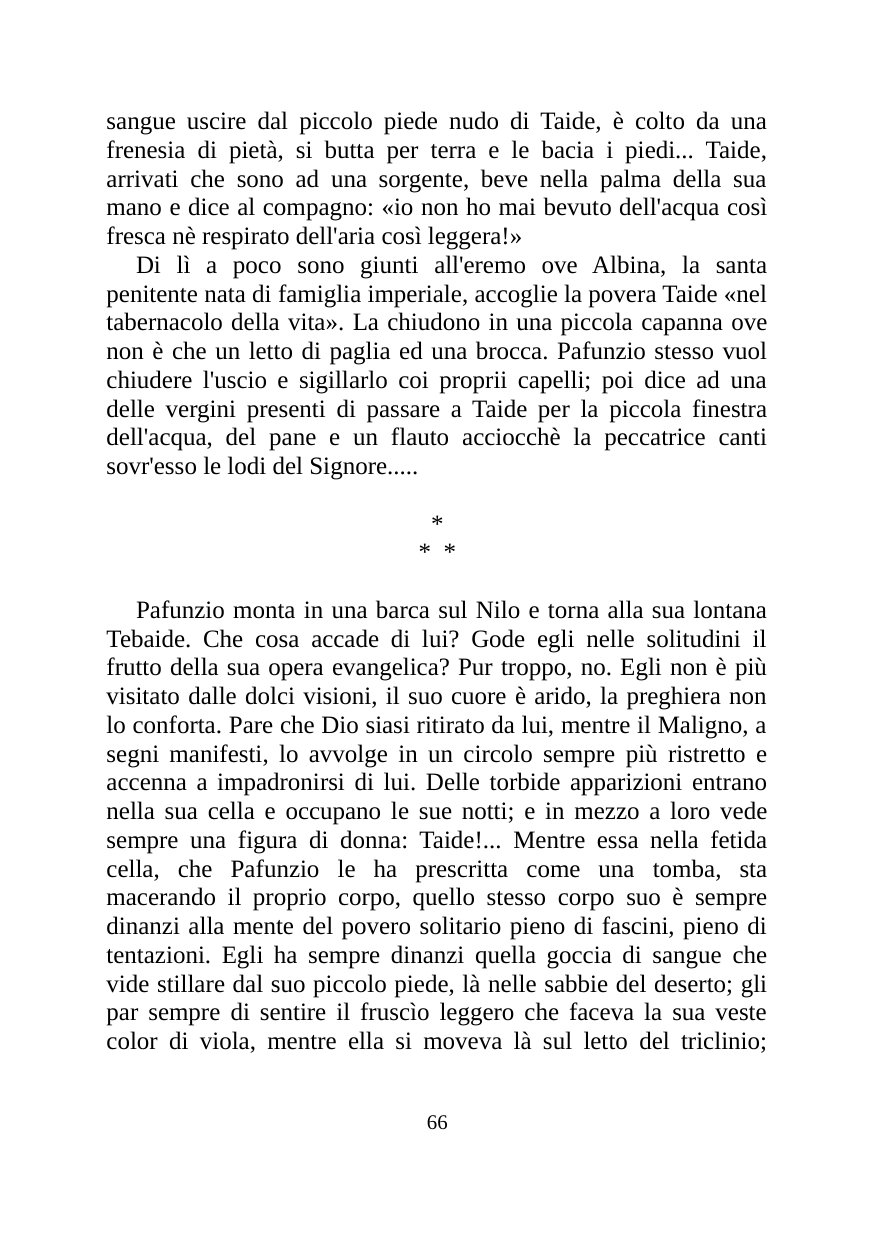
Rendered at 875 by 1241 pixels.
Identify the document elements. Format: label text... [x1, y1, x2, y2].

text Pafunzio monta in una barca sul Nilo e torna alla sua lontana Tebaide. Che cosa accade di lui? Gode egli nelle solitudini il frutto della sua opera evangelica? Pur troppo, no. Egli non è più visitato dalle dolci visioni, il suo cuore è arido, la preghiera non lo conforta. Pare che Dio siasi ritirato da lui, mentre il Maligno, a segni manifesti, lo avvolge in un circolo sempre più ristretto e accenna a impadronirsi di lui. Delle torbide apparizioni entrano nella sua cella e occupano le sue notti; e in mezzo a loro vede sempre una figura di donna: Taide!... Mentre essa nella fetida cella, che Pafunzio le ha prescritta come una tomba, sta macerando il proprio corpo, quello stesso corpo suo è sempre dinanzi alla mente del povero solitario pieno di fascini, pieno di tentazioni. Egli ha sempre dinanzi quella goccia di sangue che vide stillare dal suo piccolo piede, là nelle sabbie del deserto; gli par sempre di sentire il fruscìo leggero che faceva la sua veste color di viola, mentre ella si moveva là sul letto del triclinio; [106, 595, 768, 1055]
text * * [106, 537, 768, 566]
text sangue uscire dal piccolo piede nudo di Taide, è colto da una frenesia di pietà, si butta per terra e le bacia i piedi... Taide, arrivati che sono ad una sorgente, beve nella palma della sua mano e dice al compagno: «io non ho mai bevuto dell'acqua così fresca nè respirato dell'aria così leggera!» [106, 106, 768, 250]
text Di lì a poco sono giunti all'eremo ove Albina, la santa penitente nata di famiglia imperiale, accoglie la povera Taide «nel tabernacolo della vita». La chiudono in una piccola capanna ove non è che un letto di paglia ed una brocca. Pafunzio stesso vuol chiudere l'uscio e sigillarlo coi proprii capelli; poi dice ad una delle vergini presenti di passare a Taide per la piccola finestra dell'acqua, del pane e un flauto acciocchè la peccatrice canti sovr'esso le lodi del Signore..... [106, 250, 768, 480]
text * [106, 509, 768, 537]
